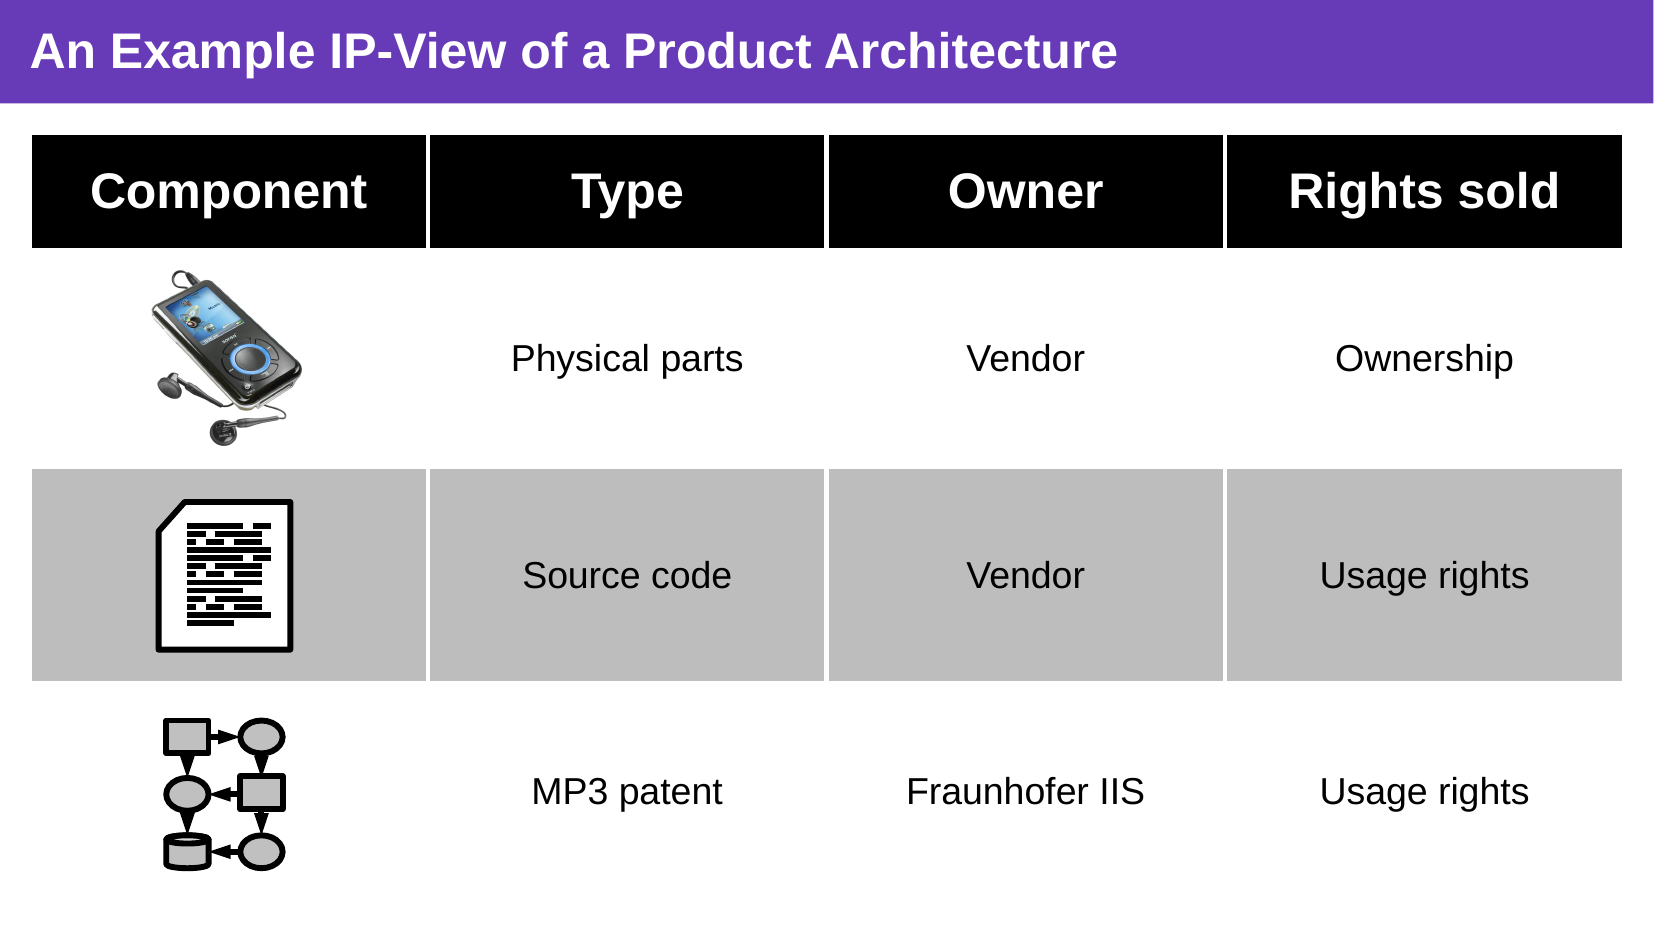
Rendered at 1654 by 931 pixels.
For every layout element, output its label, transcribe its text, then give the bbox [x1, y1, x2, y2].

title An Example IP-View of a Product Architecture [0, 0, 1654, 104]
text_box [166, 720, 209, 754]
table_header Type [430, 135, 824, 248]
table_cell Ownership [1227, 252, 1622, 465]
table_cell Usage rights [1227, 469, 1622, 681]
table_cell Fraunhofer IIS [829, 686, 1223, 899]
text_box [240, 776, 283, 810]
table_cell Physical parts [430, 252, 824, 465]
text_box [158, 501, 291, 650]
table_header Component [32, 135, 426, 248]
table_cell Source code [430, 469, 824, 681]
table_header Owner [829, 135, 1223, 248]
table_cell Vendor [829, 469, 1223, 681]
picture [150, 268, 303, 446]
table_header Rights sold [1227, 135, 1622, 248]
table_cell Usage rights [1227, 686, 1622, 899]
text_box [166, 777, 209, 811]
table_cell [32, 686, 426, 899]
table_cell Vendor [829, 252, 1223, 465]
table_cell [32, 252, 426, 465]
text_box [240, 835, 283, 869]
text_box [240, 720, 283, 754]
table_cell [32, 469, 426, 681]
table_cell MP3 patent [430, 686, 824, 899]
text_box [166, 840, 209, 869]
